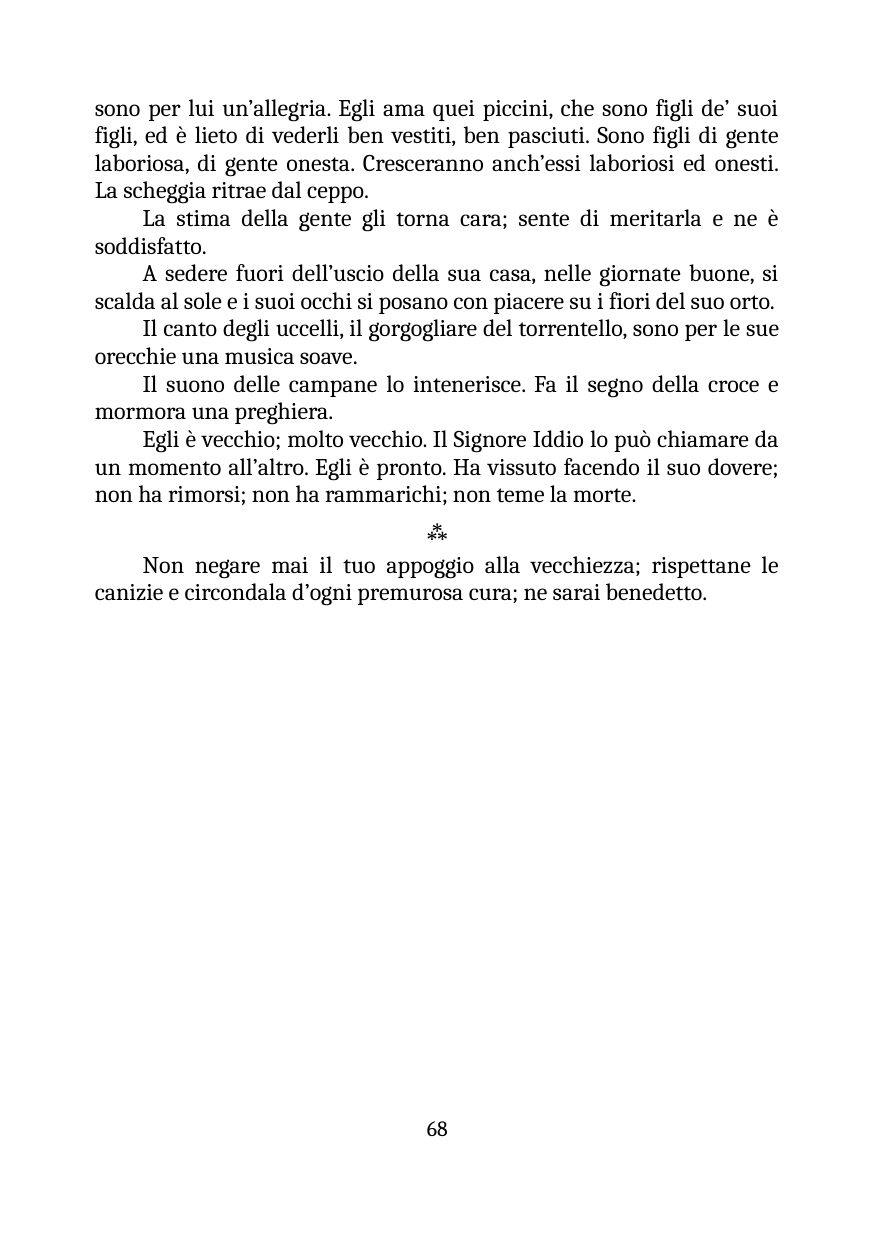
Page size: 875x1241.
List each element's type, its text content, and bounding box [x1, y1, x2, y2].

text Il canto degli uccelli, il gorgogliare del torrentello, sono per le sue orecchie una musica soave. [94, 315, 779, 371]
text A sedere fuori dell’uscio della sua casa, nelle giornate buone, si scalda al sole e i suoi occhi si posano con piacere su i fiori del suo orto. [94, 260, 779, 315]
text sono per lui un’allegria. Egli ama quei piccini, che sono figli de’ suoi figli, ed è lieto di vederli ben vestiti, ben pasciuti. Sono figli di gente laboriosa, di gente onesta. Cresceranno anch’essi laboriosi ed onesti. La scheggia ritrae dal ceppo. [94, 94, 779, 205]
text Egli è vecchio; molto vecchio. Il Signore Iddio lo può chiamare da un momento all’altro. Egli è pronto. Ha vissuto facendo il suo dovere; non ha rimorsi; non ha rammarichi; non teme la morte. [94, 426, 779, 508]
text Non negare mai il tuo appoggio alla vecchiezza; rispettane le canizie e circondala d’ogni premurosa cura; ne sarai benedetto. [94, 551, 779, 607]
text Il suono delle campane lo intenerisce. Fa il segno della croce e mormora una preghiera. [94, 371, 779, 426]
text ⁂ [94, 520, 779, 546]
text La stima della gente gli torna cara; sente di meritarla e ne è soddisfatto. [94, 205, 779, 260]
